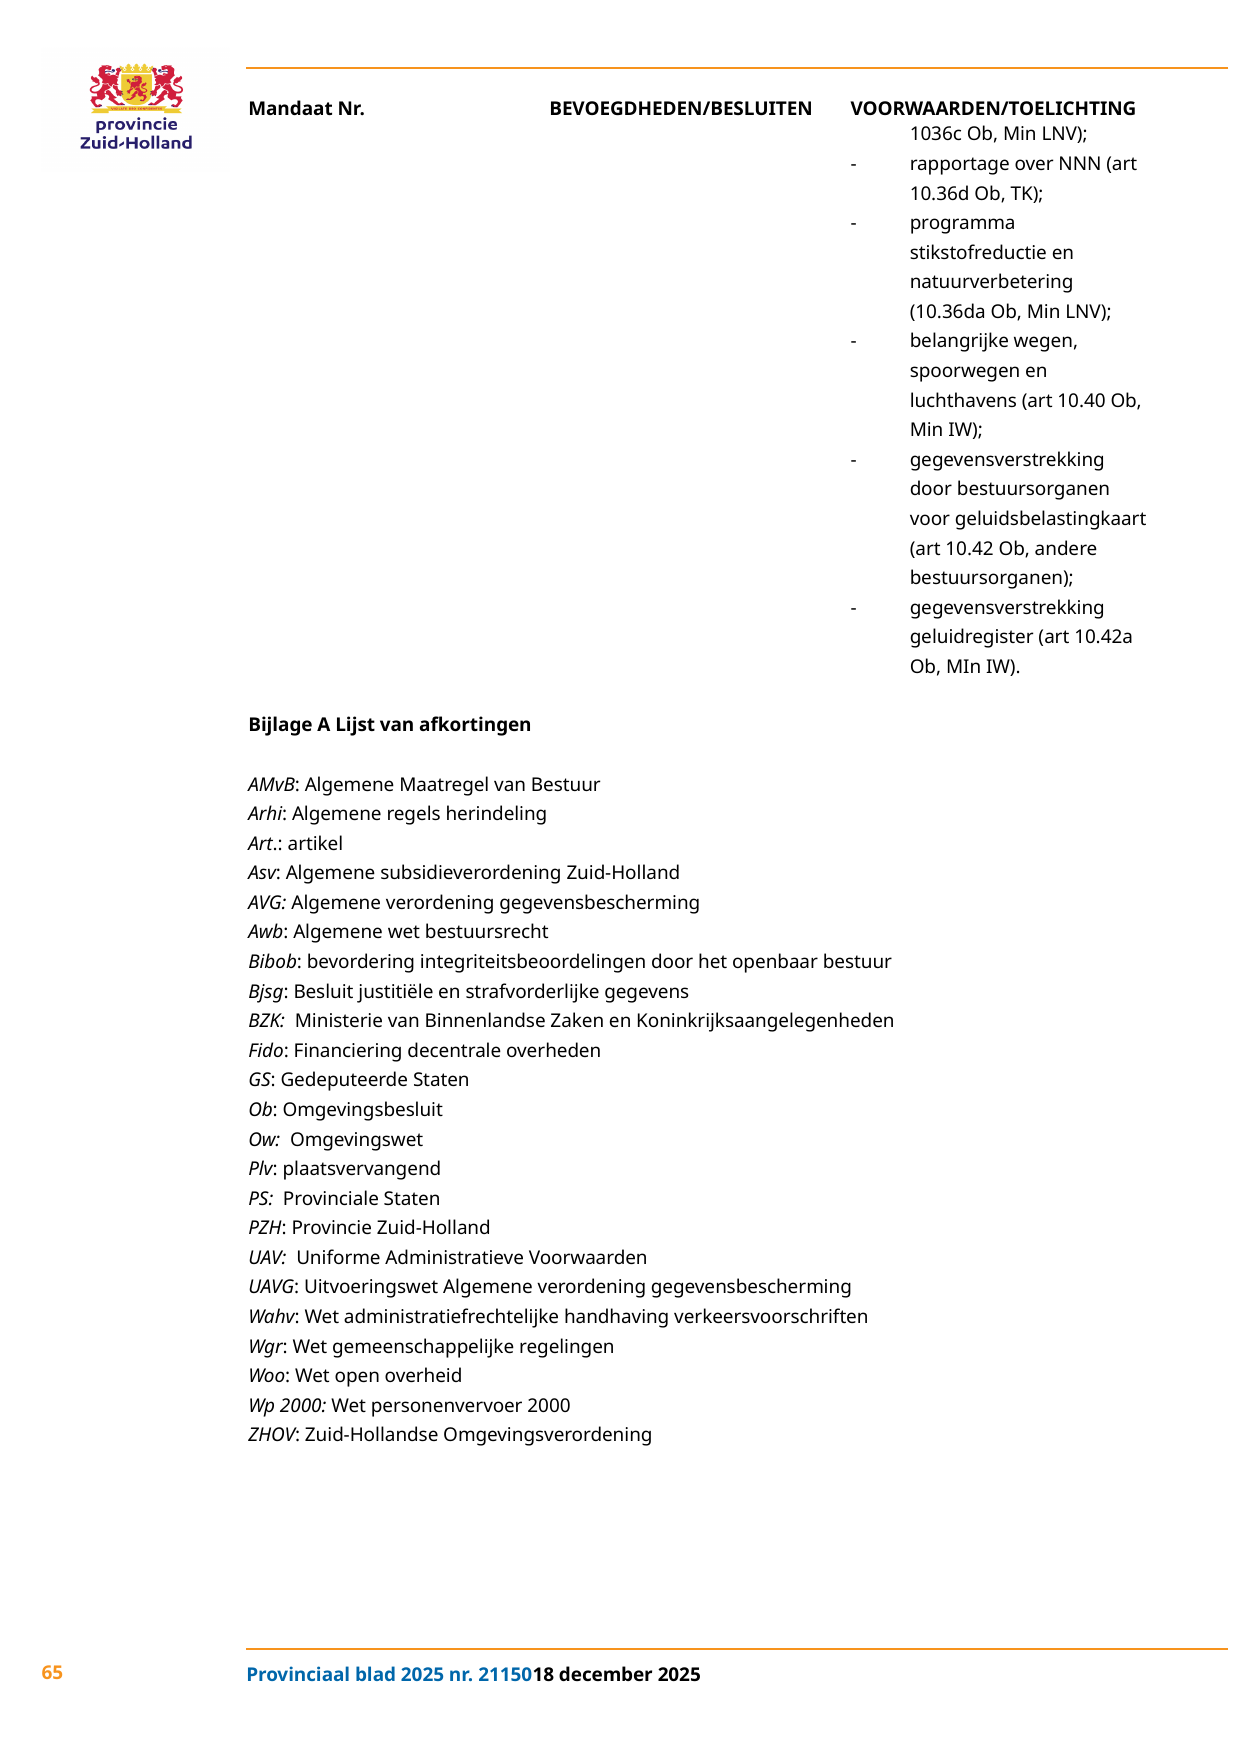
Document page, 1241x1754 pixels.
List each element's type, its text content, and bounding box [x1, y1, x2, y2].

text Ow: Omgevingswet [248, 1126, 1152, 1151]
table_cell 1036c Ob, Min LNV); rapportage over NNN (art 10.36d Ob, TK); programma stikstofreductie en natuurverbetering (10.36da Ob, Min LNV); belangrijke wegen, spoorwegen en luchthavens (art 10.40 Ob, Min IW); gegevensverstrekking door bestuursorganen voor geluidsbelastingkaart (art 10.42 Ob, andere bestuursorganen); gegevensverstrekking geluidregister (art 10.42a Ob, MIn IW). [850, 121, 1152, 679]
text Woo: Wet open overheid [248, 1362, 1152, 1388]
table_cell [549, 121, 850, 679]
text BZK: Ministerie van Binnenlandse Zaken en Koninkrijksaangelegenheden [248, 1007, 1152, 1033]
text Arhi: Algemene regels herindeling [248, 800, 1152, 826]
text Asv: Algemene subsidieverordening Zuid-Holland [248, 859, 1152, 885]
text Fido: Financiering decentrale overheden [248, 1037, 1152, 1063]
text Wgr: Wet gemeenschappelijke regelingen [248, 1333, 1152, 1358]
text Plv: plaatsvervangend [248, 1155, 1152, 1181]
picture [41, 47, 231, 172]
text Bjsg: Besluit justitiële en strafvorderlijke gegevens [248, 978, 1152, 1003]
table_header Mandaat Nr. [248, 95, 549, 121]
text Wahv: Wet administratiefrechtelijke handhaving verkeersvoorschriften [248, 1303, 1152, 1329]
text Awb: Algemene wet bestuursrecht [248, 919, 1152, 944]
text GS: Gedeputeerde Staten [248, 1067, 1152, 1092]
table_header BEVOEGDHEDEN/BESLUITEN [549, 95, 850, 121]
text UAVG: Uitvoeringswet Algemene verordening gegevensbescherming [248, 1274, 1152, 1299]
text Art.: artikel [248, 830, 1152, 856]
table_cell [248, 121, 549, 679]
text ZHOV: Zuid-Hollandse Omgevingsverordening [248, 1422, 1152, 1447]
text Ob: Omgevingsbesluit [248, 1096, 1152, 1122]
table_header VOORWAARDEN/TOELICHTING [850, 95, 1152, 121]
text PZH: Provincie Zuid-Holland [248, 1214, 1152, 1240]
text AMvB: Algemene Maatregel van Bestuur [248, 771, 1152, 796]
text Bibob: bevordering integriteitsbeoordelingen door het openbaar bestuur [248, 948, 1152, 974]
text Wp 2000: Wet personenvervoer 2000 [248, 1392, 1152, 1418]
text Bijlage A Lijst van afkortingen [248, 712, 1152, 737]
text UAV: Uniforme Administratieve Voorwaarden [248, 1244, 1152, 1270]
text PS: Provinciale Staten [248, 1185, 1152, 1211]
text AVG: Algemene verordening gegevensbescherming [248, 889, 1152, 915]
